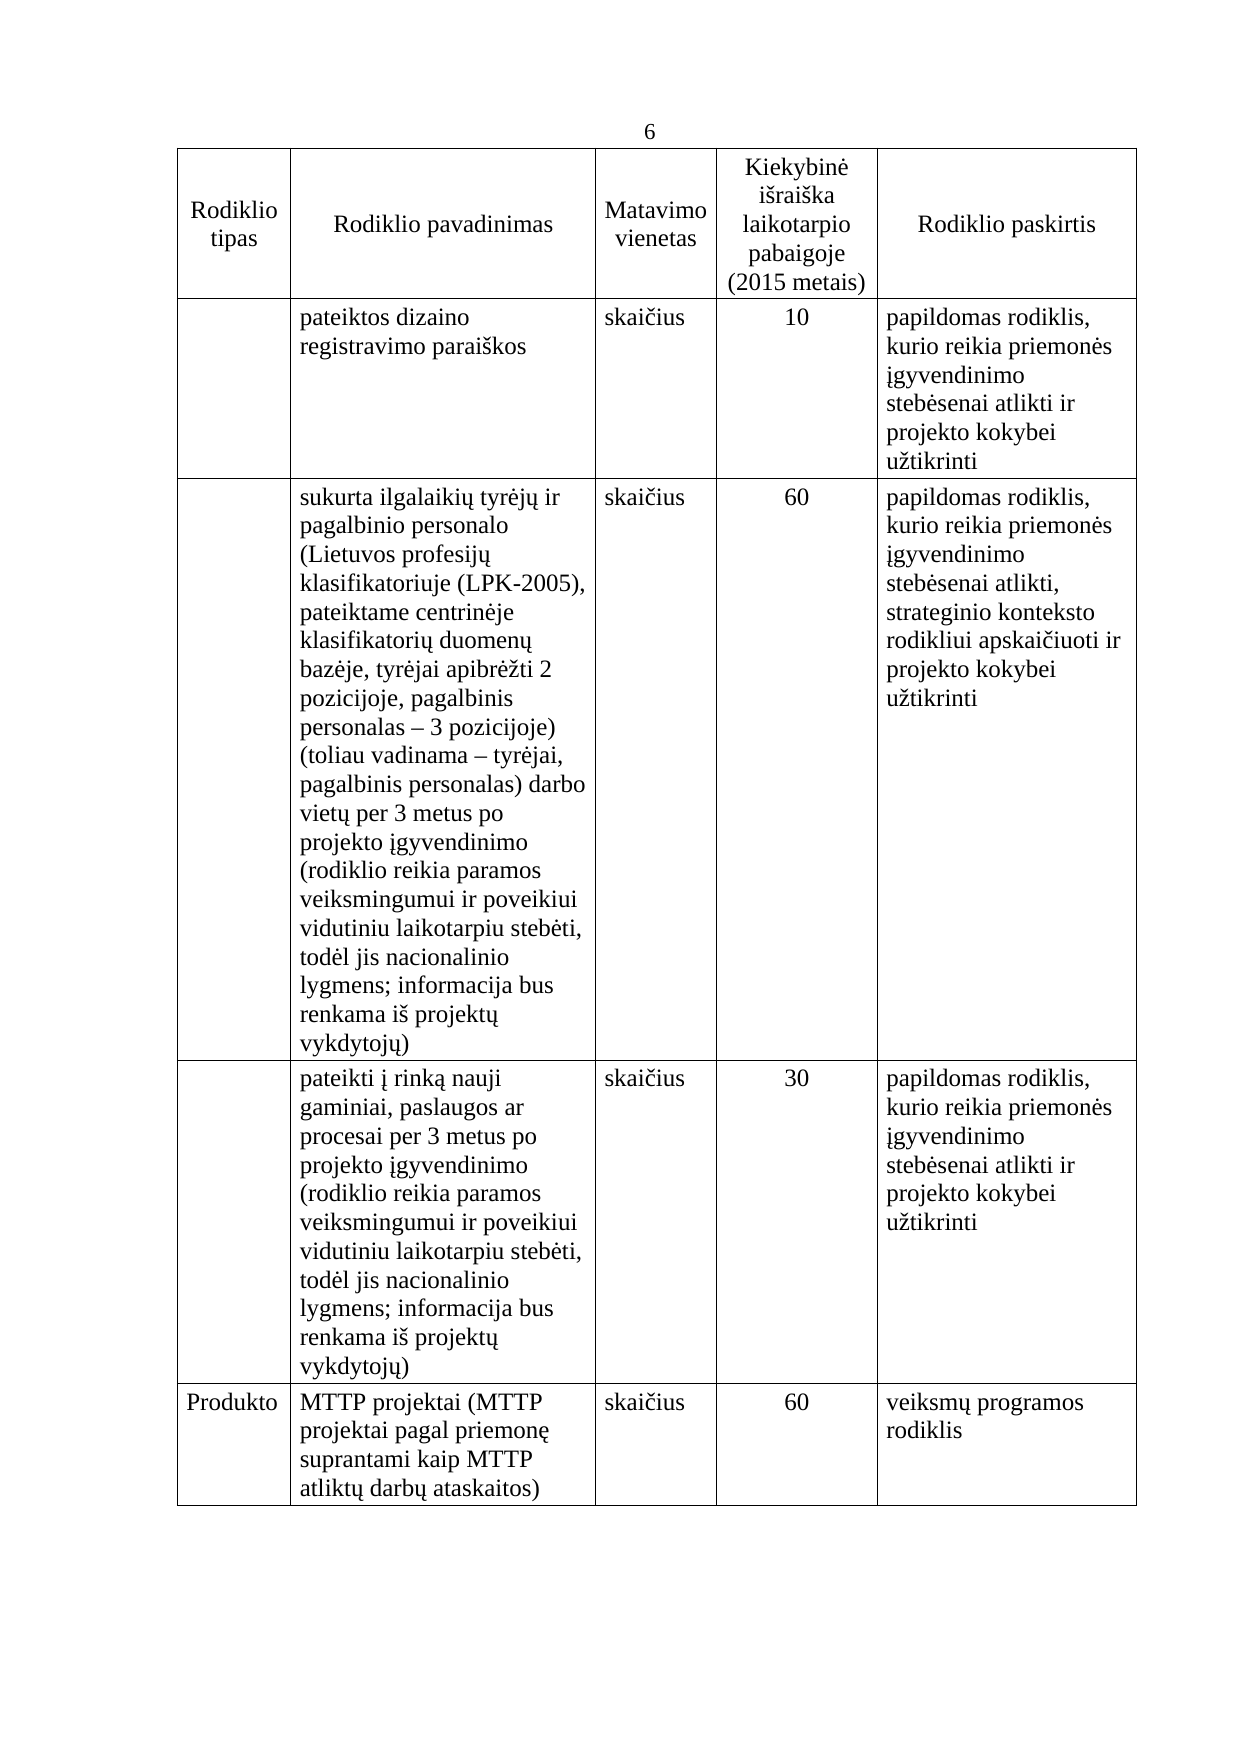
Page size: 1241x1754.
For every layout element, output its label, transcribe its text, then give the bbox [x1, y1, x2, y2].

table_cell Produkto [178, 1384, 290, 1504]
table_cell skaičius [596, 479, 716, 1059]
table_header Matavimo vienetas [596, 149, 716, 298]
table_cell 60 [717, 1384, 877, 1504]
table_cell skaičius [596, 1061, 716, 1383]
table_cell pateikti į rinką nauji gaminiai, paslaugos ar procesai per 3 metus po projekto įgyvendinimo (rodiklio reikia paramos veiksmingumui ir poveikiui vidutiniu laikotarpiu stebėti, todėl jis nacionalinio lygmens; informacija bus renkama iš projektų vykdytojų) [291, 1061, 595, 1383]
table_header Rodiklio tipas [178, 149, 290, 298]
table_cell papildomas rodiklis, kurio reikia priemonės įgyvendinimo stebėsenai atlikti, strateginio konteksto rodikliui apskaičiuoti ir projekto kokybei užtikrinti [878, 479, 1136, 1059]
table_cell [178, 479, 290, 1059]
table_header Rodiklio paskirtis [878, 149, 1136, 298]
table_cell 10 [717, 299, 877, 478]
table_cell MTTP projektai (MTTP projektai pagal priemonę suprantami kaip MTTP atliktų darbų ataskaitos) [291, 1384, 595, 1504]
table_header Rodiklio pavadinimas [291, 149, 595, 298]
table_header Kiekybinė išraiška laikotarpio pabaigoje (2015 metais) [717, 149, 877, 298]
table_cell 30 [717, 1061, 877, 1383]
table_cell pateiktos dizaino registravimo paraiškos [291, 299, 595, 478]
table_cell skaičius [596, 299, 716, 478]
table_cell papildomas rodiklis, kurio reikia priemonės įgyvendinimo stebėsenai atlikti ir projekto kokybei užtikrinti [878, 1061, 1136, 1383]
table_cell 60 [717, 479, 877, 1059]
table_cell [178, 1061, 290, 1383]
table_cell skaičius [596, 1384, 716, 1504]
table_cell [178, 299, 290, 478]
table_cell veiksmų programos rodiklis [878, 1384, 1136, 1504]
table_cell papildomas rodiklis, kurio reikia priemonės įgyvendinimo stebėsenai atlikti ir projekto kokybei užtikrinti [878, 299, 1136, 478]
table_cell sukurta ilgalaikių tyrėjų ir pagalbinio personalo (Lietuvos profesijų klasifikatoriuje (LPK-2005), pateiktame centrinėje klasifikatorių duomenų bazėje, tyrėjai apibrėžti 2 pozicijoje, pagalbinis personalas – 3 pozicijoje) (toliau vadinama – tyrėjai, pagalbinis personalas) darbo vietų per 3 metus po projekto įgyvendinimo (rodiklio reikia paramos veiksmingumui ir poveikiui vidutiniu laikotarpiu stebėti, todėl jis nacionalinio lygmens; informacija bus renkama iš projektų vykdytojų) [291, 479, 595, 1059]
